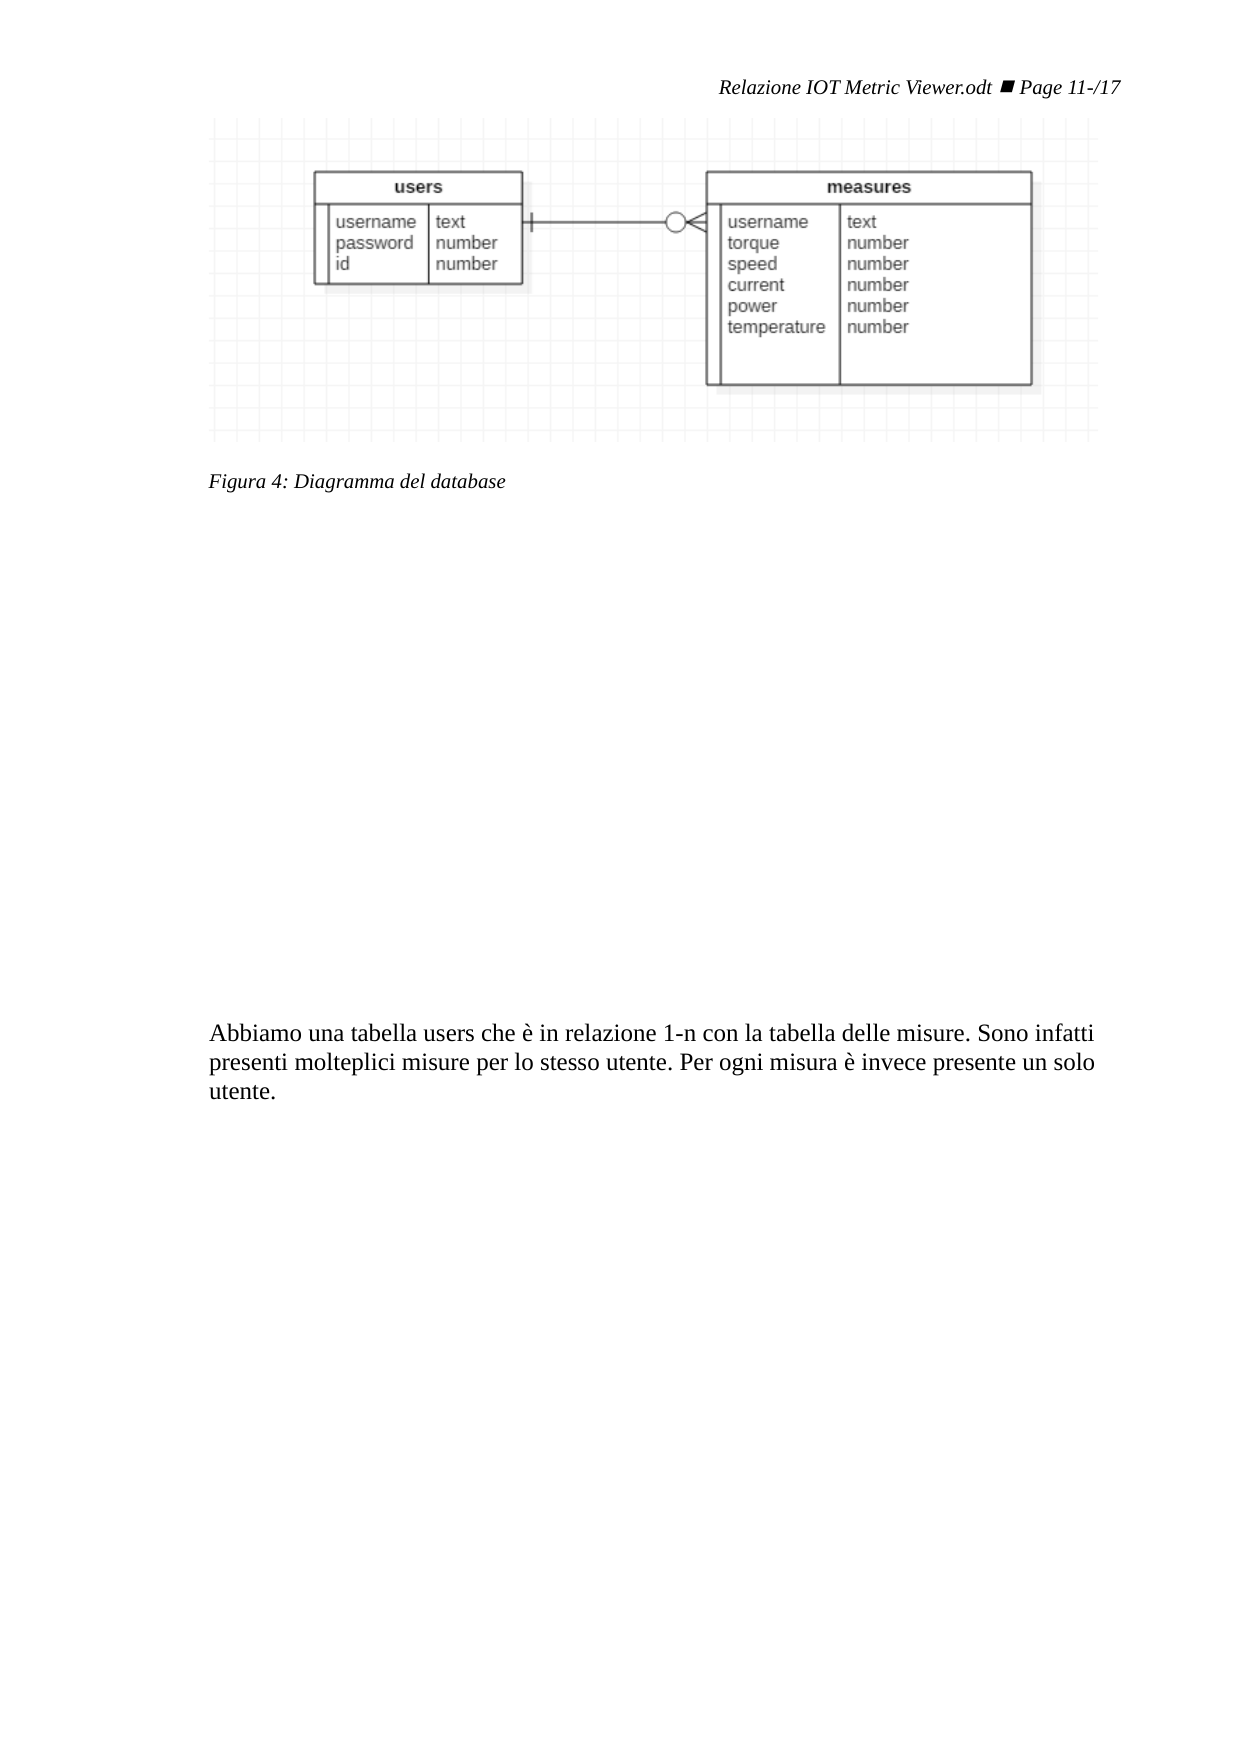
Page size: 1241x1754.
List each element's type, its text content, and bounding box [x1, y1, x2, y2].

text Abbiamo una tabella users che è in relazione 1-n con la tabella delle misure. Sono infatti presenti molteplici misure per lo stesso utente. Per ogni misura è invece presente un solo utente. [209, 454, 1122, 1104]
text Figura 4: Diagramma del database [208, 469, 865, 493]
